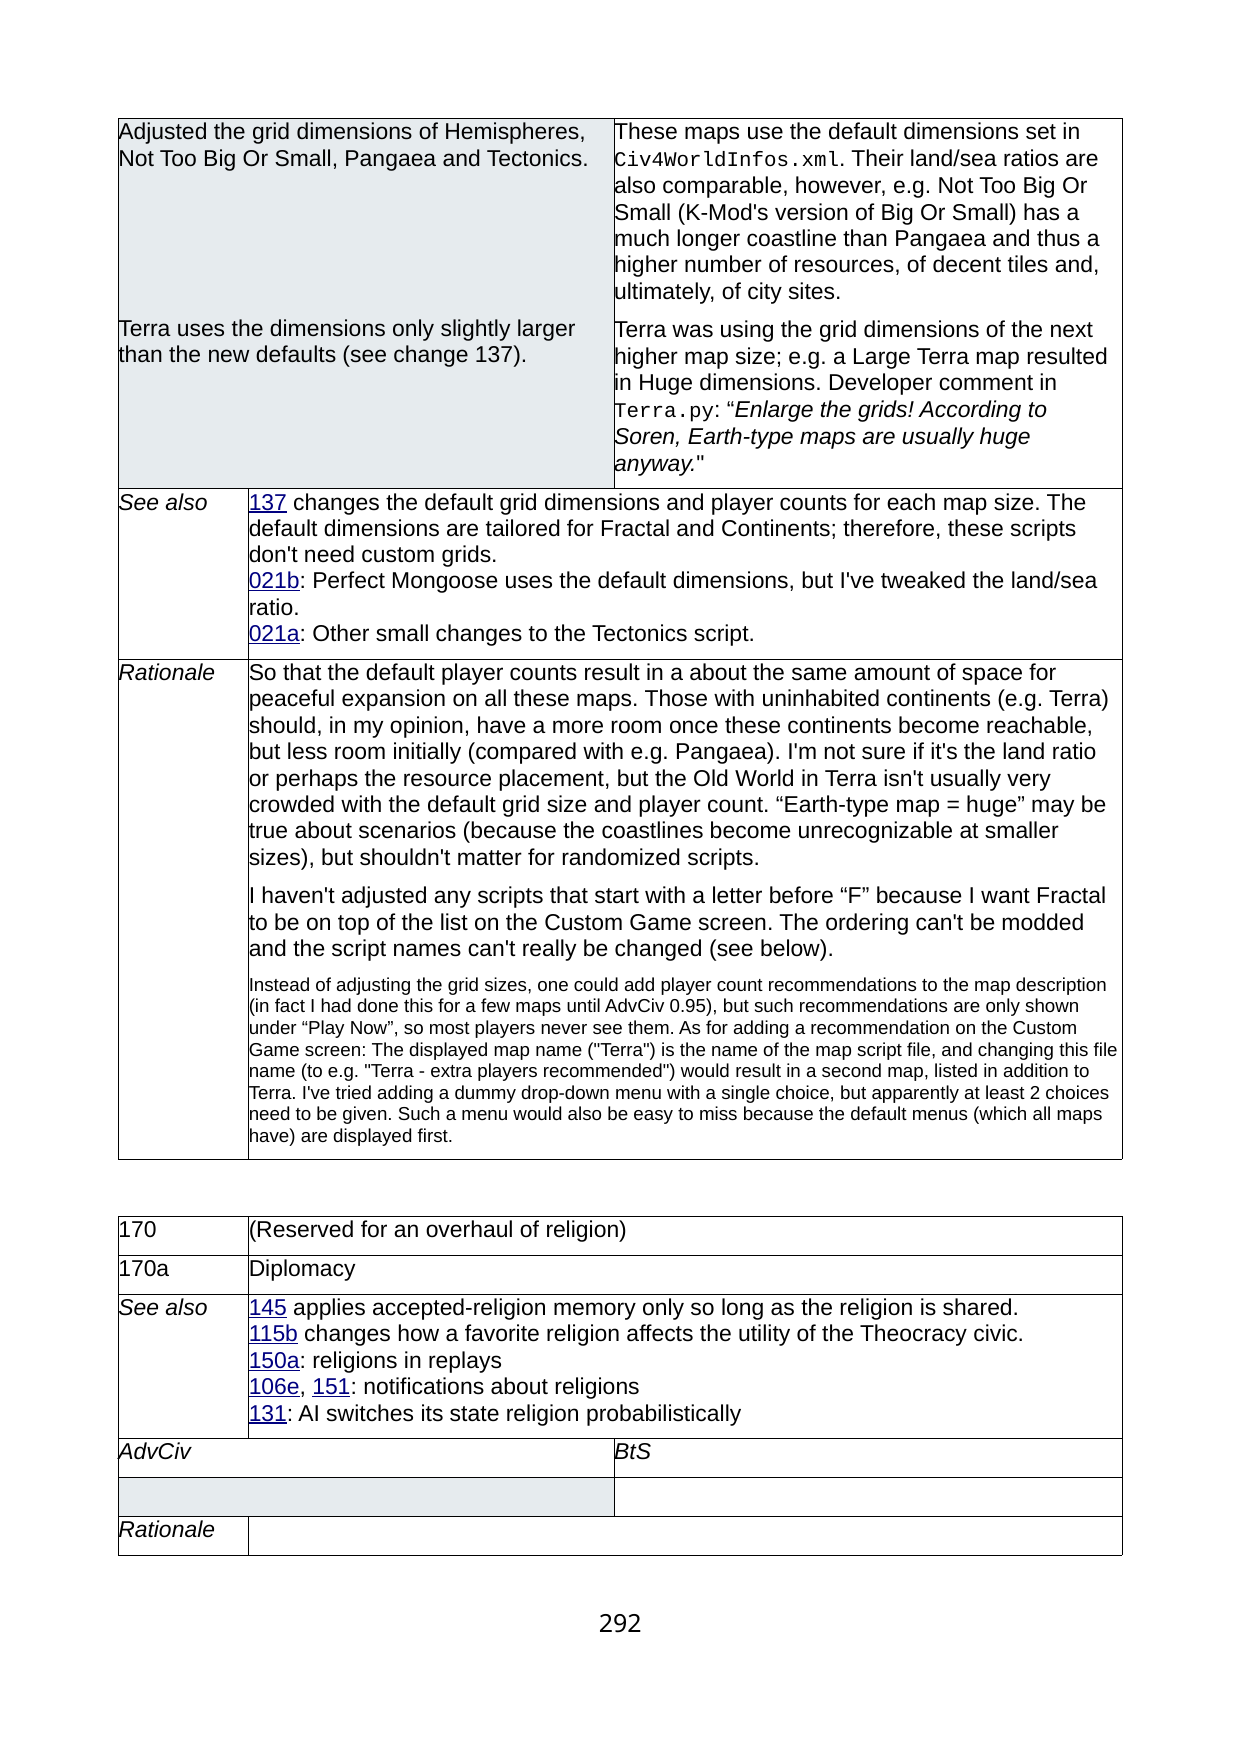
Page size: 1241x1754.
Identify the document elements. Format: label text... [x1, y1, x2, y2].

table_cell Diplomacy [249, 1256, 1122, 1294]
table_cell See also [119, 1295, 248, 1438]
table_cell [615, 1478, 1122, 1516]
table_cell BtS [615, 1439, 1122, 1477]
table_cell Rationale [119, 660, 248, 1159]
table_cell 137 changes the default grid dimensions and player counts for each map size. The default dimensions are tailored for Fractal and Continents; therefore, these scripts don't need custom grids. 021b: Perfect Mongoose uses the default dimensions, but I've tweaked the land/sea ratio. 021a: Other small changes to the Tectonics script. [249, 489, 1122, 659]
table_cell 170a [119, 1256, 248, 1294]
table_cell 145 applies accepted-religion memory only so long as the religion is shared. 115b changes how a favorite religion affects the utility of the Theocracy civic. 150a: religions in replays 106e, 151: notifications about religions 131: AI switches its state religion probabilistically [249, 1295, 1122, 1438]
table_cell See also [119, 489, 248, 659]
table_cell AdvCiv [119, 1439, 614, 1477]
table_header (Reserved for an overhaul of religion) [249, 1217, 1122, 1255]
table_cell Rationale [119, 1517, 248, 1555]
table_cell [249, 1517, 1122, 1555]
table_header 170 [119, 1217, 248, 1255]
table_cell These maps use the default dimensions set in Civ4WorldInfos.xml. Their land/sea ratios are also comparable, however, e.g. Not Too Big Or Small (K-Mod's version of Big Or Small) has a much longer coastline than Pangaea and thus a higher number of resources, of decent tiles and, ultimately, of city sites. Terra was using the grid dimensions of the next higher map size; e.g. a Large Terra map resulted in Huge dimensions. Developer comment in Terra.py: “Enlarge the grids! According to Soren, Earth-type maps are usually huge anyway." [615, 119, 1122, 488]
table_cell So that the default player counts result in a about the same amount of space for peaceful expansion on all these maps. Those with uninhabited continents (e.g. Terra) should, in my opinion, have a more room once these continents become reachable, but less room initially (compared with e.g. Pangaea). I'm not sure if it's the land ratio or perhaps the resource placement, but the Old World in Terra isn't usually very crowded with the default grid size and player count. “Earth-type map = huge” may be true about scenarios (because the coastlines become unrecognizable at smaller sizes), but shouldn't matter for randomized scripts. I haven't adjusted any scripts that start with a letter before “F” because I want Fractal to be on top of the list on the Custom Game screen. The ordering can't be modded and the script names can't really be changed (see below). Instead of adjusting the grid sizes, one could add player count recommendations to the map description (in fact I had done this for a few maps until AdvCiv 0.95), but such recommendations are only shown under “Play Now”, so most players never see them. As for adding a recommendation on the Custom Game screen: The displayed map name ("Terra") is the name of the map script file, and changing this file name (to e.g. "Terra - extra players recommended") would result in a second map, listed in addition to Terra. I've tried adding a dummy drop-down menu with a single choice, but apparently at least 2 choices need to be given. Such a menu would also be easy to miss because the default menus (which all maps have) are displayed first. [249, 660, 1122, 1159]
table_cell [119, 1478, 614, 1516]
table_cell Adjusted the grid dimensions of Hemispheres, Not Too Big Or Small, Pangaea and Tectonics. Terra uses the dimensions only slightly larger than the new defaults (see change 137). [119, 119, 614, 488]
